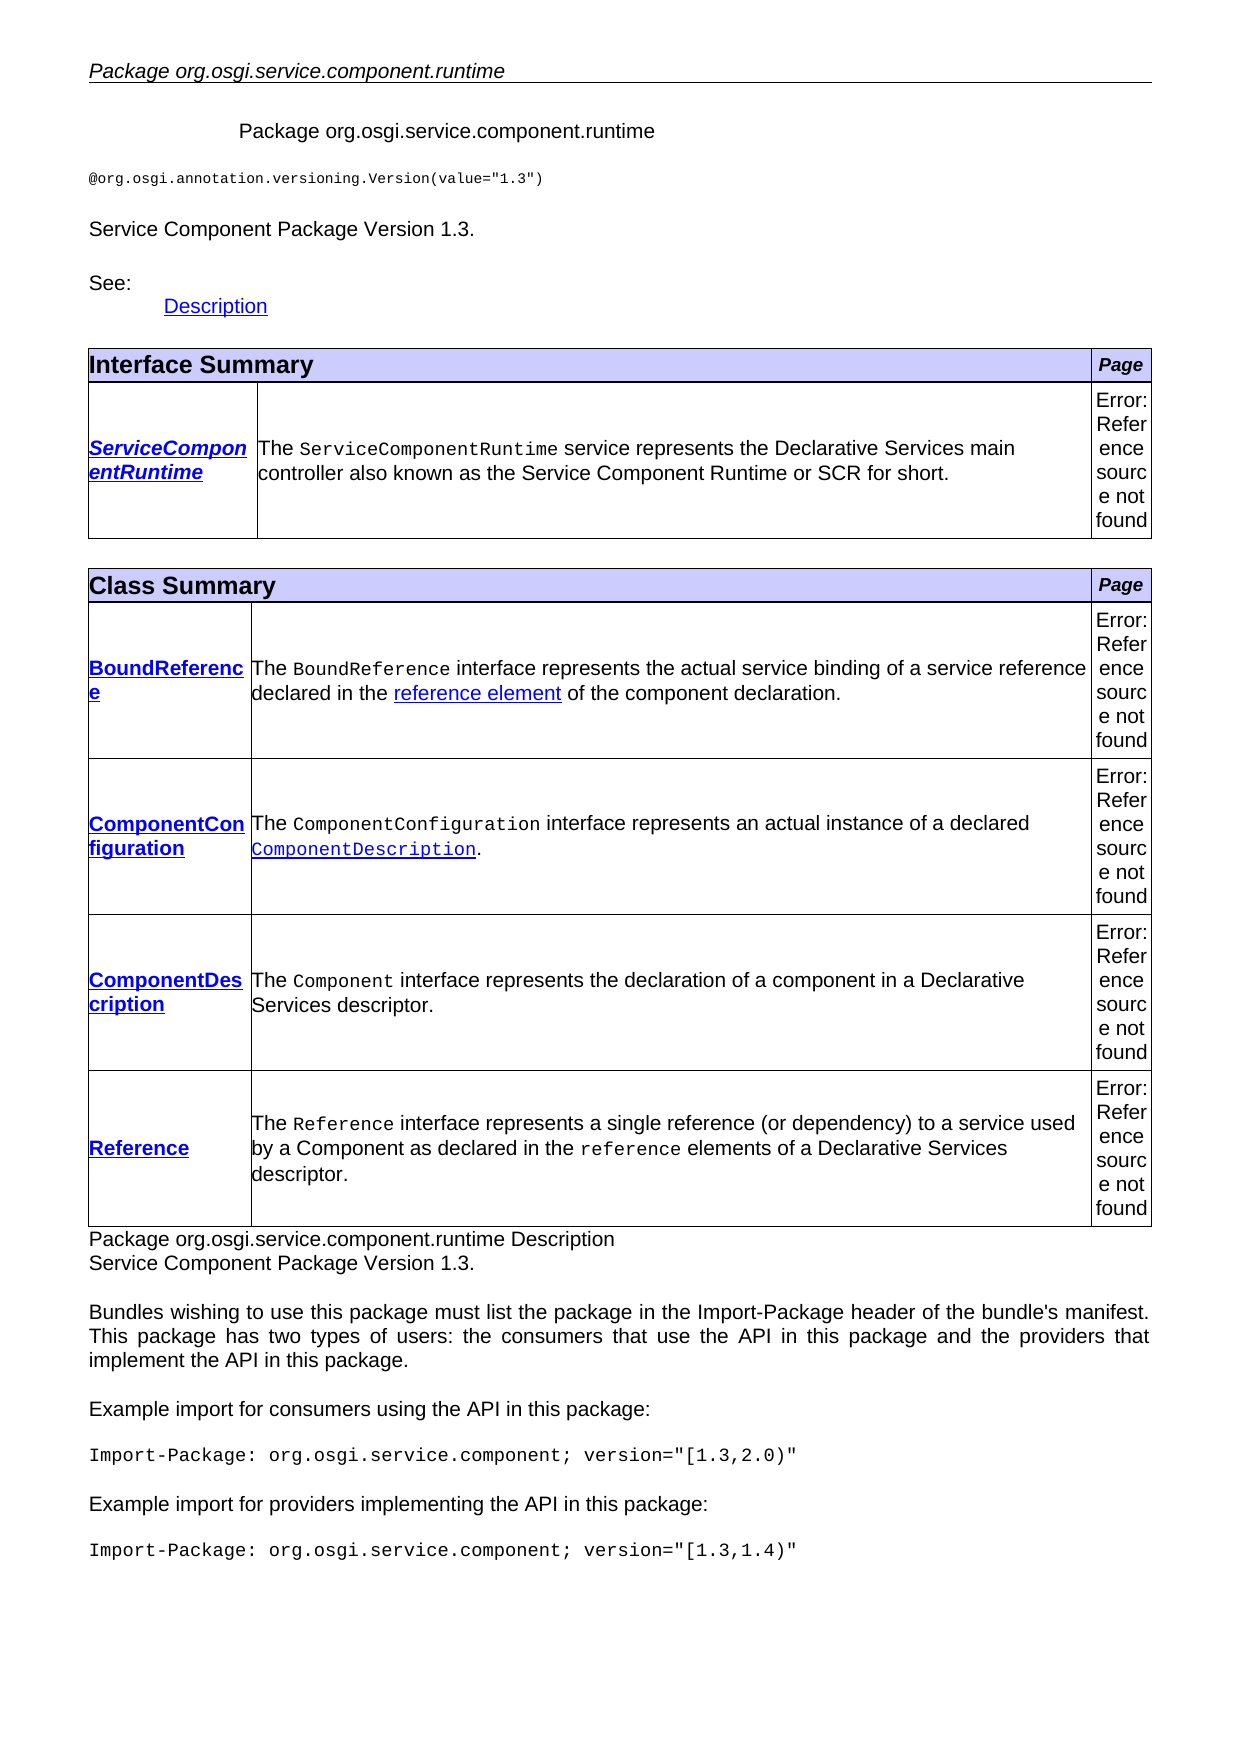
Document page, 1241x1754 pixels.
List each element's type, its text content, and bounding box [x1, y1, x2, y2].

text Service Component Package Version 1.3. [88, 1251, 1152, 1274]
table_cell ComponentConfiguration [89, 759, 251, 913]
table_header Page [1092, 569, 1151, 601]
table_cell BoundReference [89, 603, 251, 757]
text Example import for providers implementing the API in this package: [88, 1492, 1152, 1516]
text @org.osgi.annotation.versioning.Version(value="1.3") [88, 172, 1152, 188]
table_cell Error: Reference source not found [1092, 603, 1151, 757]
table_cell The Component interface represents the declaration of a component in a Declarative Services descriptor. [252, 915, 1091, 1069]
table_cell The BoundReference interface represents the actual service binding of a service reference declared in the reference element of the component declaration. [252, 603, 1091, 757]
table_cell The ServiceComponentRuntime service represents the Declarative Services main controller also known as the Service Component Runtime or SCR for short. [258, 383, 1091, 537]
table_cell The Reference interface represents a single reference (or dependency) to a service used by a Component as declared in the reference elements of a Declarative Services descriptor. [252, 1071, 1091, 1226]
table_header Interface Summary [89, 349, 1091, 381]
text Import-Package: org.osgi.service.component; version="[1.3,2.0)" [88, 1445, 1152, 1467]
table_cell Error: Reference source not found [1092, 383, 1151, 537]
text Bundles wishing to use this package must list the package in the Import-Package header of the bundle's manifest. This package has two types of users: the consumers that use the API in this package and the providers that implement the API in this package. [88, 1299, 1152, 1371]
table_cell ComponentDescription [89, 915, 251, 1069]
text Package org.osgi.service.component.runtime Description [88, 1227, 1152, 1251]
text Package org.osgi.service.component.runtime [238, 118, 1152, 142]
text Example import for consumers using the API in this package: [88, 1396, 1152, 1420]
table_cell The ComponentConfiguration interface represents an actual instance of a declared ComponentDescription. [252, 759, 1091, 913]
table_header Page [1092, 349, 1151, 381]
table_header Class Summary [89, 569, 1091, 601]
table_cell Reference [89, 1071, 251, 1226]
text Service Component Package Version 1.3. [88, 217, 1152, 241]
text Import-Package: org.osgi.service.component; version="[1.3,1.4)" [88, 1541, 1152, 1562]
table_cell Error: Reference source not found [1092, 759, 1151, 913]
text Description [163, 294, 1152, 318]
table_cell Error: Reference source not found [1092, 915, 1151, 1069]
table_cell Error: Reference source not found [1092, 1071, 1151, 1226]
table_cell ServiceComponentRuntime [89, 383, 257, 537]
text See: [88, 270, 1152, 294]
